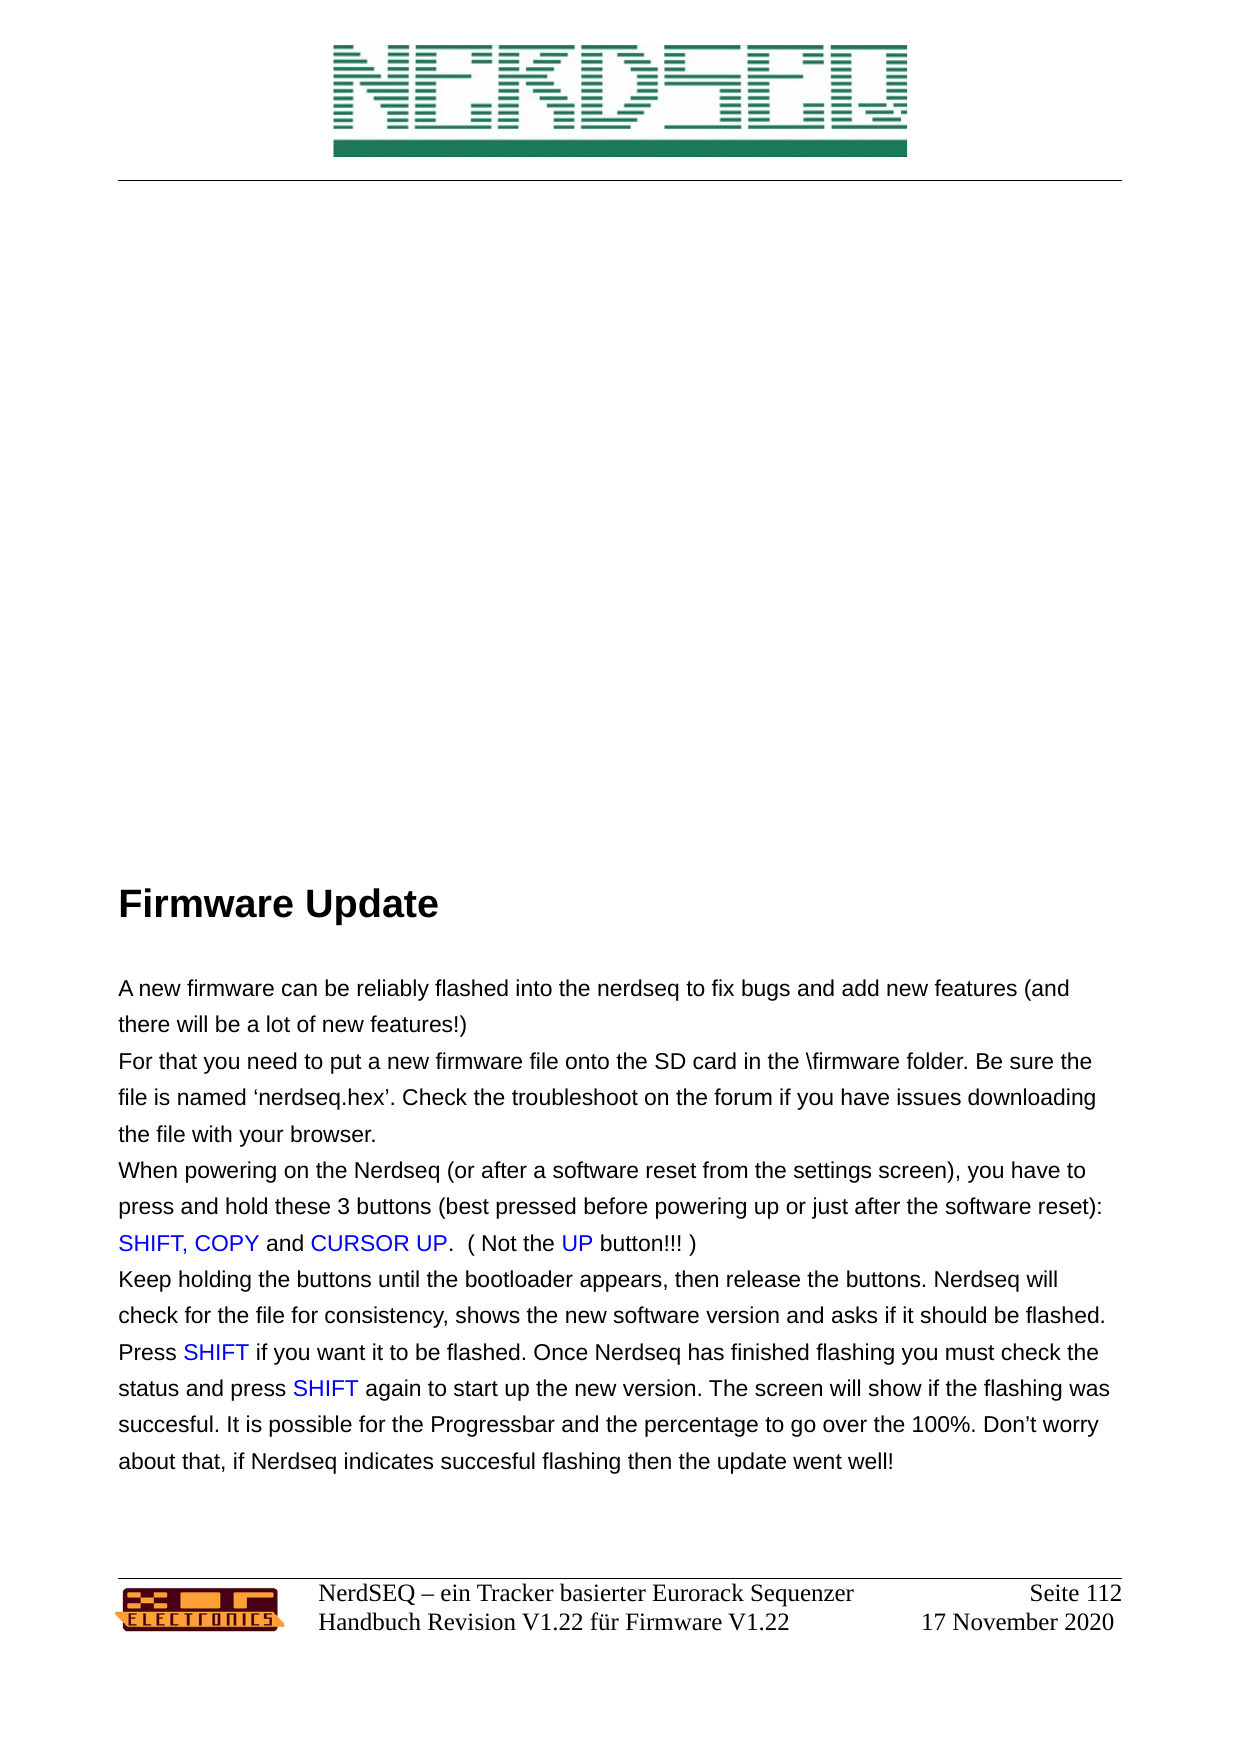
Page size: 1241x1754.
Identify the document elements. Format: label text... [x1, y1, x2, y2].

text A new firmware can be reliably flashed into the nerdseq to fix bugs and add new features (and there will be a lot of new features!) [118, 975, 1122, 1038]
picture [333, 45, 908, 157]
text When powering on the Nerdseq (or after a software reset from the settings screen), you have to press and hold these 3 buttons (best pressed before powering up or just after the software reset): [118, 1157, 1122, 1219]
subtitle Firmware Update [118, 881, 1122, 926]
text Keep holding the buttons until the bootloader appears, then release the buttons. Nerdseq will check for the file for consistency, shows the new software version and asks if it should be flashed. Press SHIFT if you want it to be flashed. Once Nerdseq has finished flashing you must check the status and press SHIFT again to start up the new version. The screen will show if the flashing was succesful. It is possible for the Progressbar and the percentage to go over the 100%. Don’t worry about that, if Nerdseq indicates succesful flashing then the update went well! [118, 1266, 1122, 1474]
text For that you need to put a new firmware file onto the SD card in the \firmware folder. Be sure the file is named ‘nerdseq.hex’. Check the troubleshoot on the forum if you have issues downloading the file with your browser. [118, 1048, 1122, 1147]
text SHIFT, COPY and CURSOR UP. ( Not the UP button!!! ) [118, 1229, 1122, 1256]
picture [115, 1584, 285, 1634]
